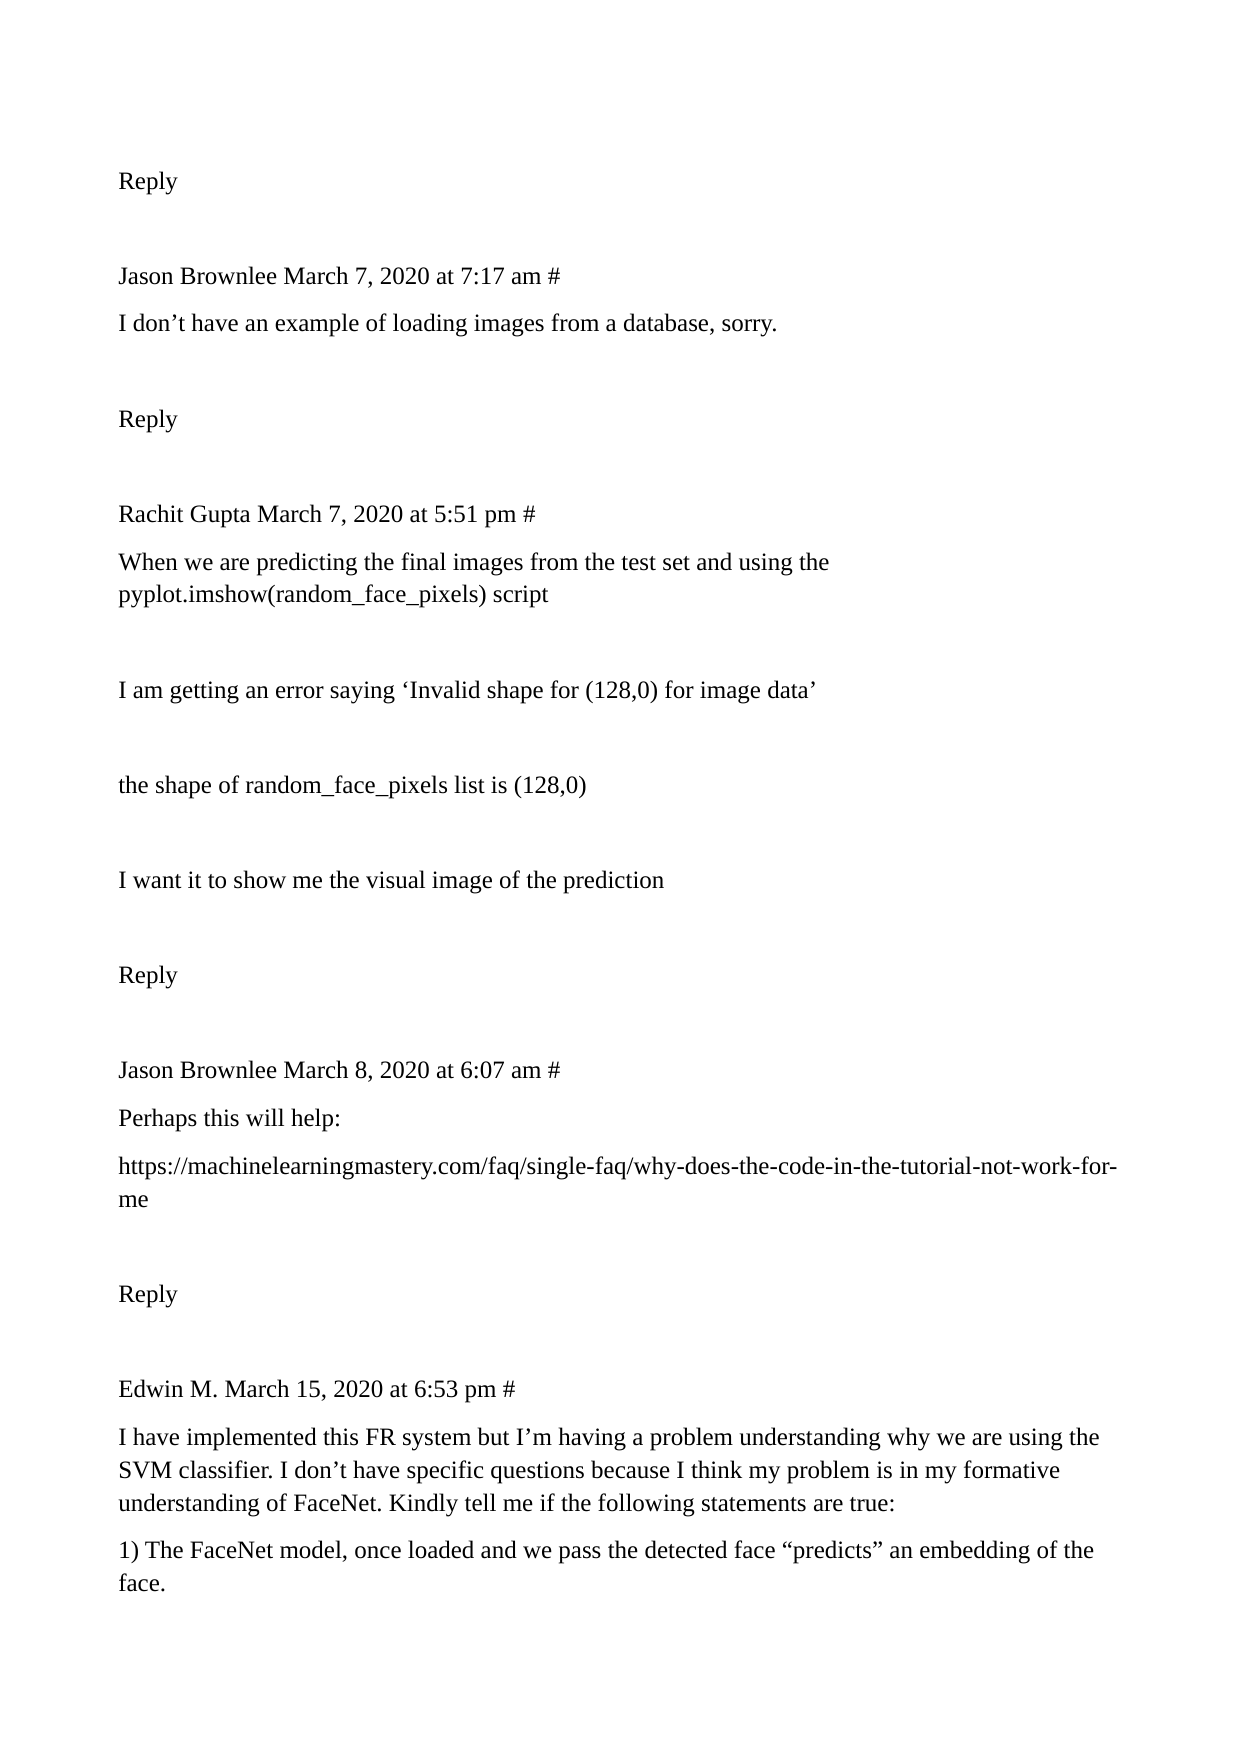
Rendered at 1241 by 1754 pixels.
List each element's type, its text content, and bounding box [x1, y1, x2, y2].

text Reply [118, 960, 1122, 989]
text Reply [118, 1279, 1122, 1308]
text When we are predicting the final images from the test set and using the pyplot.imshow(random_face_pixels) script [118, 547, 1122, 608]
text Jason Brownlee March 8, 2020 at 6:07 am # [118, 1056, 1122, 1084]
text I don’t have an example of loading images from a database, sorry. [118, 308, 1122, 337]
text the shape of random_face_pixels list is (128,0) [118, 770, 1122, 799]
text Jason Brownlee March 7, 2020 at 7:17 am # [118, 261, 1122, 290]
text 1) The FaceNet model, once loaded and we pass the detected face “predicts” an embedding of the face. [118, 1536, 1122, 1597]
text Reply [118, 166, 1122, 194]
text https://machinelearningmastery.com/faq/single-faq/why-does-the-code-in-the-tutorial-not-work-for-me [118, 1151, 1122, 1213]
text I want it to show me the visual image of the prediction [118, 865, 1122, 894]
text Edwin M. March 15, 2020 at 6:53 pm # [118, 1374, 1122, 1403]
text Perhaps this will help: [118, 1103, 1122, 1132]
text Reply [118, 404, 1122, 432]
text I have implemented this FR system but I’m having a problem understanding why we are using the SVM classifier. I don’t have specific questions because I think my problem is in my formative understanding of FaceNet. Kindly tell me if the following statements are true: [118, 1422, 1122, 1517]
text Rachit Gupta March 7, 2020 at 5:51 pm # [118, 499, 1122, 528]
text I am getting an error saying ‘Invalid shape for (128,0) for image data’ [118, 675, 1122, 703]
